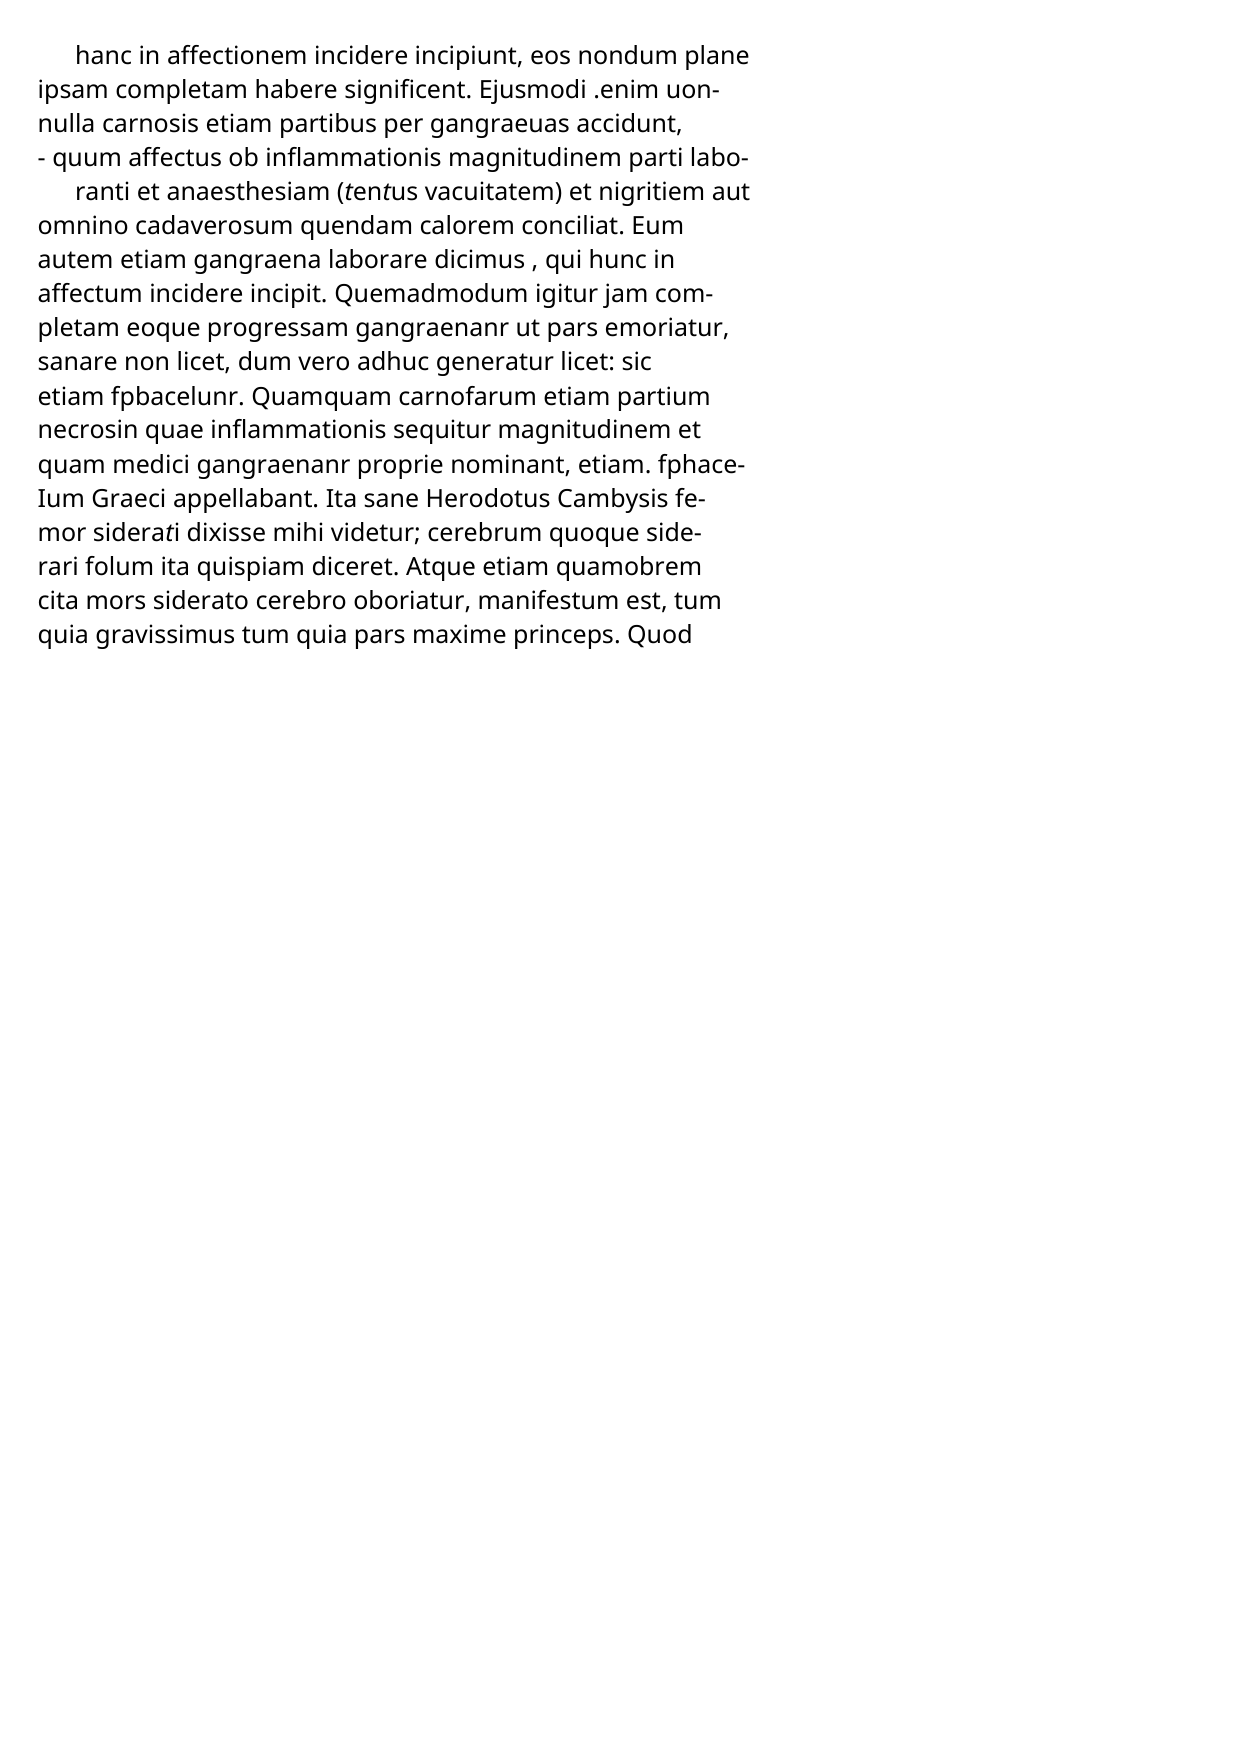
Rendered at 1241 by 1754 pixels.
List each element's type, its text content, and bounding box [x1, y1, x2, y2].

text hanc in affectionem incidere incipiunt, eos nondum plane ipsam completam habere significent. Ejusmodi .enim uon- nulla carnosis etiam partibus per gangraeuas accidunt, - quum affectus ob inflammationis magnitudinem parti labo- [37, 37, 1203, 174]
text ranti et anaesthesiam (tentus vacuitatem) et nigritiem aut omnino cadaverosum quendam calorem conciliat. Eum autem etiam gangraena laborare dicimus , qui hunc in affectum incidere incipit. Quemadmodum igitur jam com- pletam eoque progressam gangraenanr ut pars emoriatur, sanare non licet, dum vero adhuc generatur licet: sic etiam fpbacelunr. Quamquam carnofarum etiam partium necrosin quae inflammationis sequitur magnitudinem et quam medici gangraenanr proprie nominant, etiam. fphace- Ium Graeci appellabant. Ita sane Herodotus Cambysis fe- mor siderati dixisse mihi videtur; cerebrum quoque side- rari folum ita quispiam diceret. Atque etiam quamobrem cita mors siderato cerebro oboriatur, manifestum est, tum quia gravissimus tum quia pars maxime princeps. Quod [37, 174, 1203, 651]
